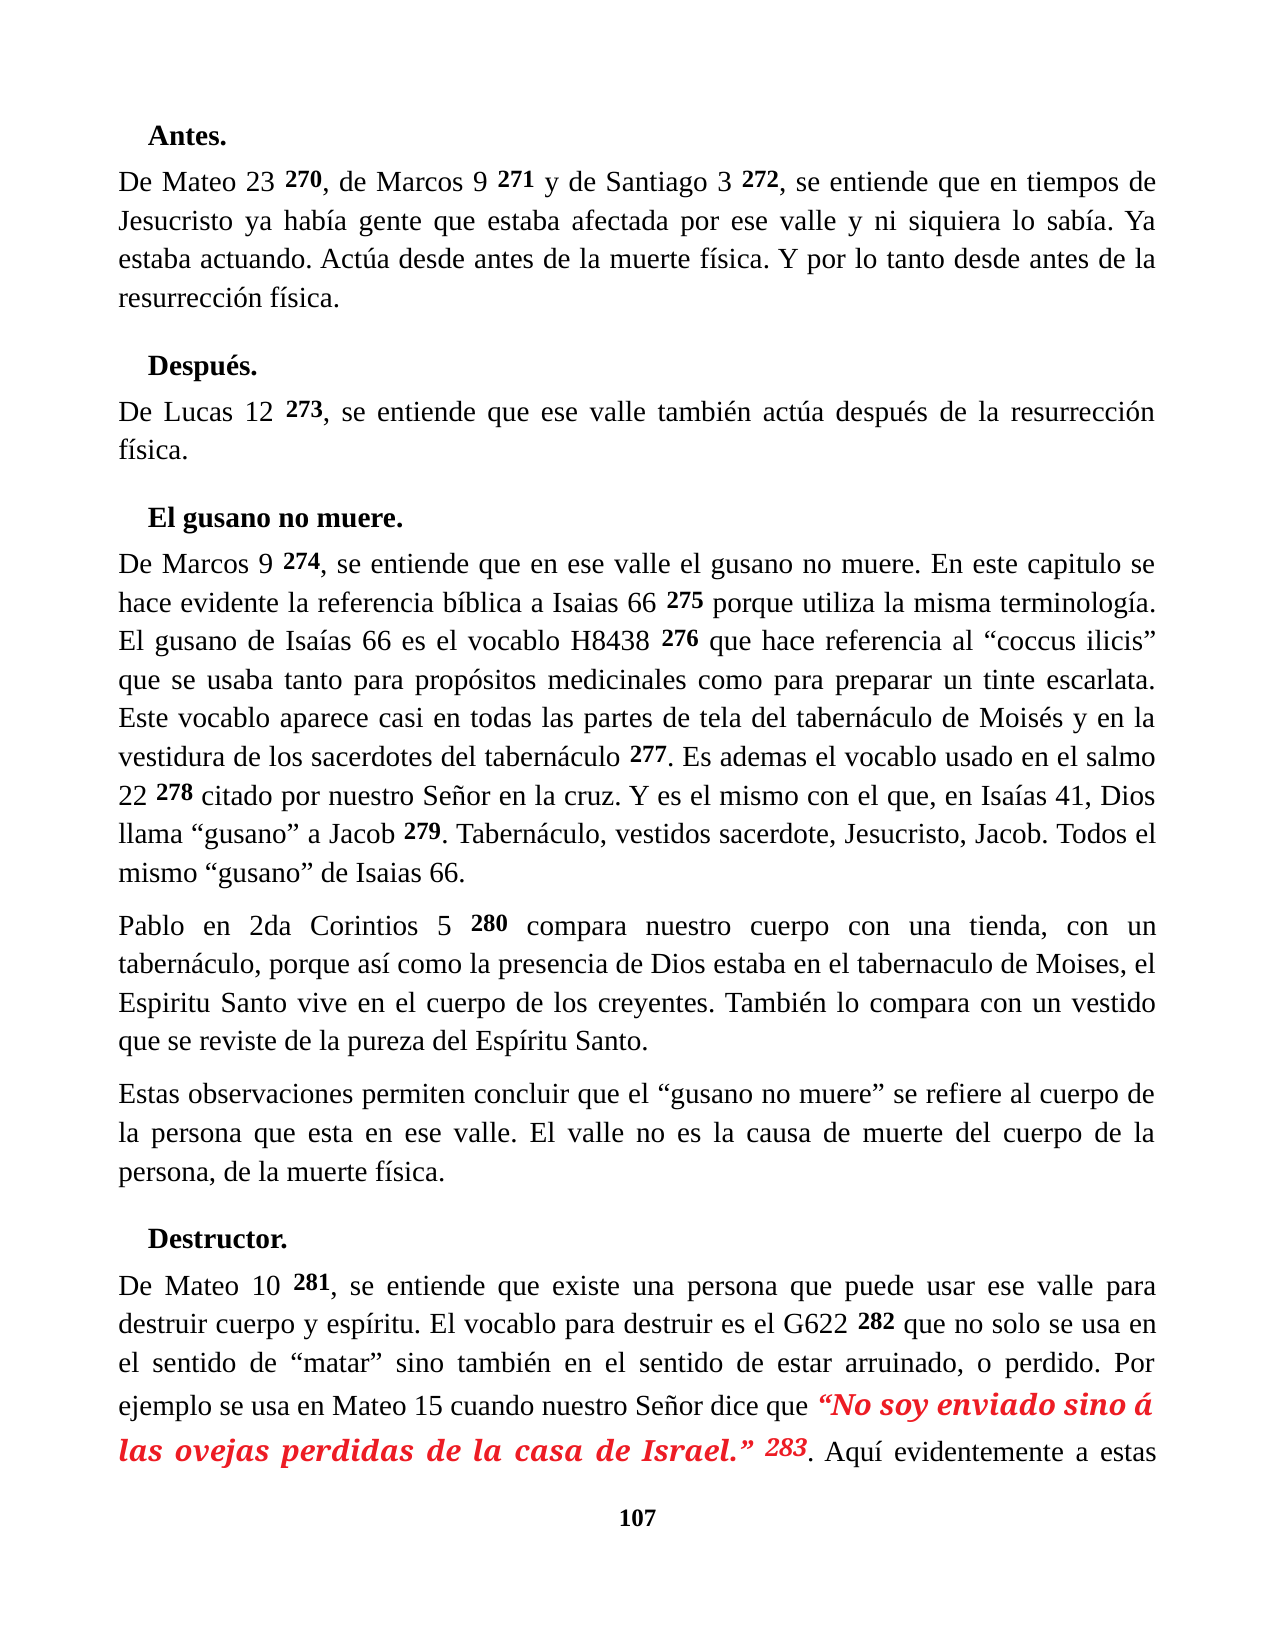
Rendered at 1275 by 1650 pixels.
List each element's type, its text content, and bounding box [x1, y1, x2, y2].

subtitle El gusano no muere. [148, 500, 1157, 534]
text De Mateo 10 , se entiende que existe una persona que puede usar ese valle para destruir cuerpo y espíritu. El vocablo para destruir es el G622 que no solo se usa en el sentido de “matar” sino también en el sentido de estar arruinado, o perdido. Por ejemplo se usa en Mateo 15 cuando nuestro Señor dice que “No soy enviado sino á las ovejas perdidas de la casa de Israel.” . Aquí evidentemente a estas [118, 1268, 1157, 1469]
text Pablo en 2da Corintios 5 compara nuestro cuerpo con una tienda, con un tabernáculo, porque así como la presencia de Dios estaba en el tabernaculo de Moises, el Espiritu Santo vive en el cuerpo de los creyentes. También lo compara con un vestido que se reviste de la pureza del Espíritu Santo. [118, 908, 1157, 1057]
subtitle Destructor. [148, 1221, 1157, 1255]
text De Mateo 23 , de Marcos 9 y de Santiago 3 , se entiende que en tiempos de Jesucristo ya había gente que estaba afectada por ese valle y ni siquiera lo sabía. Ya estaba actuando. Actúa desde antes de la muerte física. Y por lo tanto desde antes de la resurrección física. [118, 164, 1157, 313]
text De Marcos 9 , se entiende que en ese valle el gusano no muere. En este capitulo se hace evidente la referencia bíblica a Isaias 66 porque utiliza la misma terminología. El gusano de Isaías 66 es el vocablo H8438 que hace referencia al “coccus ilicis” que se usaba tanto para propósitos medicinales como para preparar un tinte escarlata. Este vocablo aparece casi en todas las partes de tela del tabernáculo de Moisés y en la vestidura de los sacerdotes del tabernáculo . Es ademas el vocablo usado en el salmo 22 citado por nuestro Señor en la cruz. Y es el mismo con el que, en Isaías 41, Dios llama “gusano” a Jacob . Tabernáculo, vestidos sacerdote, Jesucristo, Jacob. Todos el mismo “gusano” de Isaias 66. [118, 546, 1157, 888]
text Estas observaciones permiten concluir que el “gusano no muere” se refiere al cuerpo de la persona que esta en ese valle. El valle no es la causa de muerte del cuerpo de la persona, de la muerte física. [118, 1077, 1157, 1187]
subtitle Después. [148, 348, 1157, 381]
text De Lucas 12 , se entiende que ese valle también actúa después de la resurrección física. [118, 394, 1157, 466]
subtitle Antes. [148, 118, 1157, 152]
